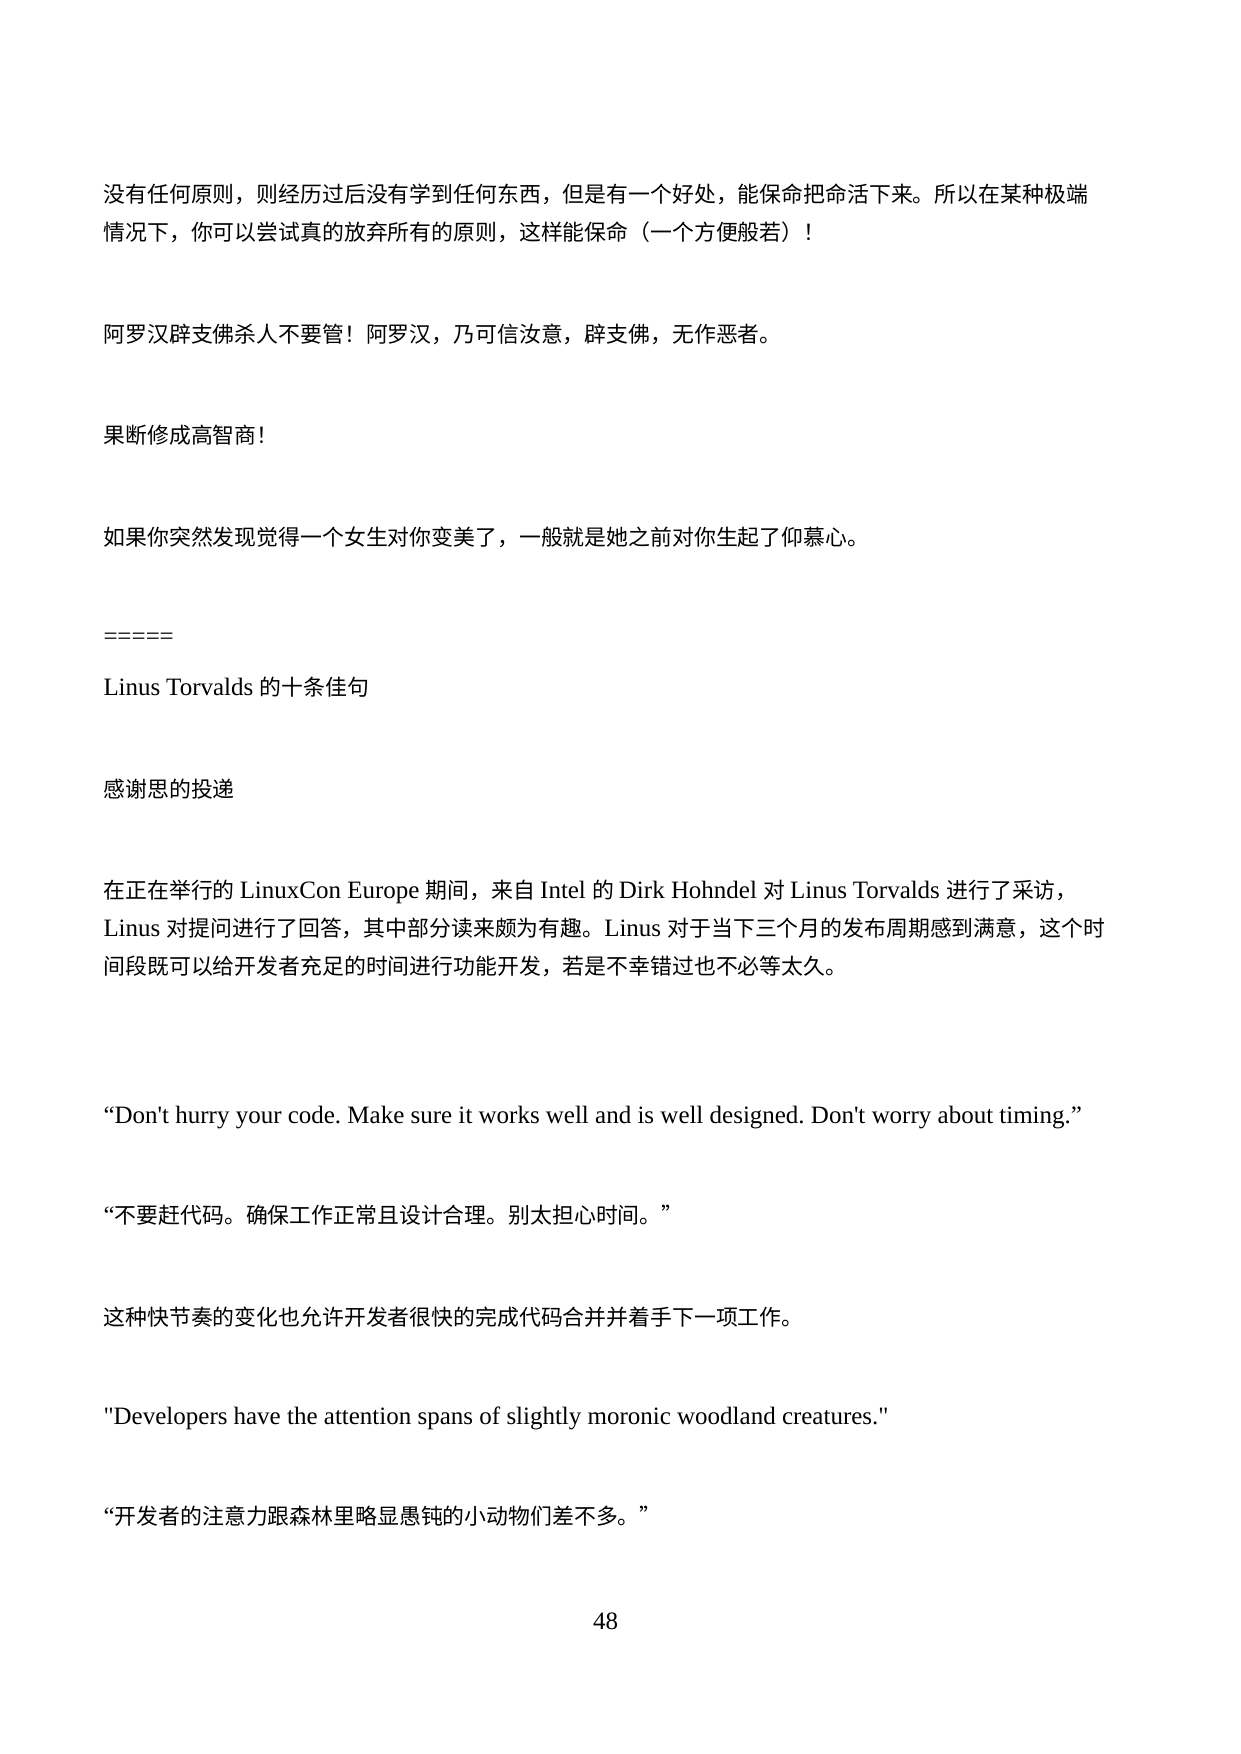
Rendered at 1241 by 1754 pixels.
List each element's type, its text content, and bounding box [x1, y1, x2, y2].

text “Don't hurry your code. Make sure it works well and is well designed. Don't worry about timing.” [103, 1100, 1107, 1129]
text 在正在举行的 LinuxCon Europe 期间，来自 Intel 的 Dirk Hohndel 对 Linus Torvalds 进行了采访，Linus 对提问进行了回答，其中部分读来颇为有趣。Linus 对于当下三个月的发布周期感到满意，这个时间段既可以给开发者充足的时间进行功能开发，若是不幸错过也不必等太久。 [103, 873, 1107, 981]
text 如果你突然发现觉得一个女生对你变美了，一般就是她之前对你生起了仰慕心。 [103, 520, 1107, 551]
text “开发者的注意力跟森林里略显愚钝的小动物们差不多。” [103, 1499, 1107, 1531]
text “不要赶代码。确保工作正常且设计合理。别太担心时间。” [103, 1198, 1107, 1230]
text 感谢思的投递 [103, 772, 1107, 803]
text "Developers have the attention spans of slightly moronic woodland creatures." [103, 1401, 1107, 1430]
text Linus Torvalds 的十条佳句 [103, 670, 1107, 702]
text ===== [103, 621, 1107, 650]
text 果断修成高智商！ [103, 418, 1107, 450]
text 没有任何原则，则经历过后没有学到任何东西，但是有一个好处，能保命把命活下来。所以在某种极端情况下，你可以尝试真的放弃所有的原则，这样能保命（一个方便般若）！ [103, 177, 1107, 247]
text 这种快节奏的变化也允许开发者很快的完成代码合并并着手下一项工作。 [103, 1299, 1107, 1331]
text 阿罗汉辟支佛杀人不要管！阿罗汉，乃可信汝意，辟支佛，无作恶者。 [103, 317, 1107, 348]
